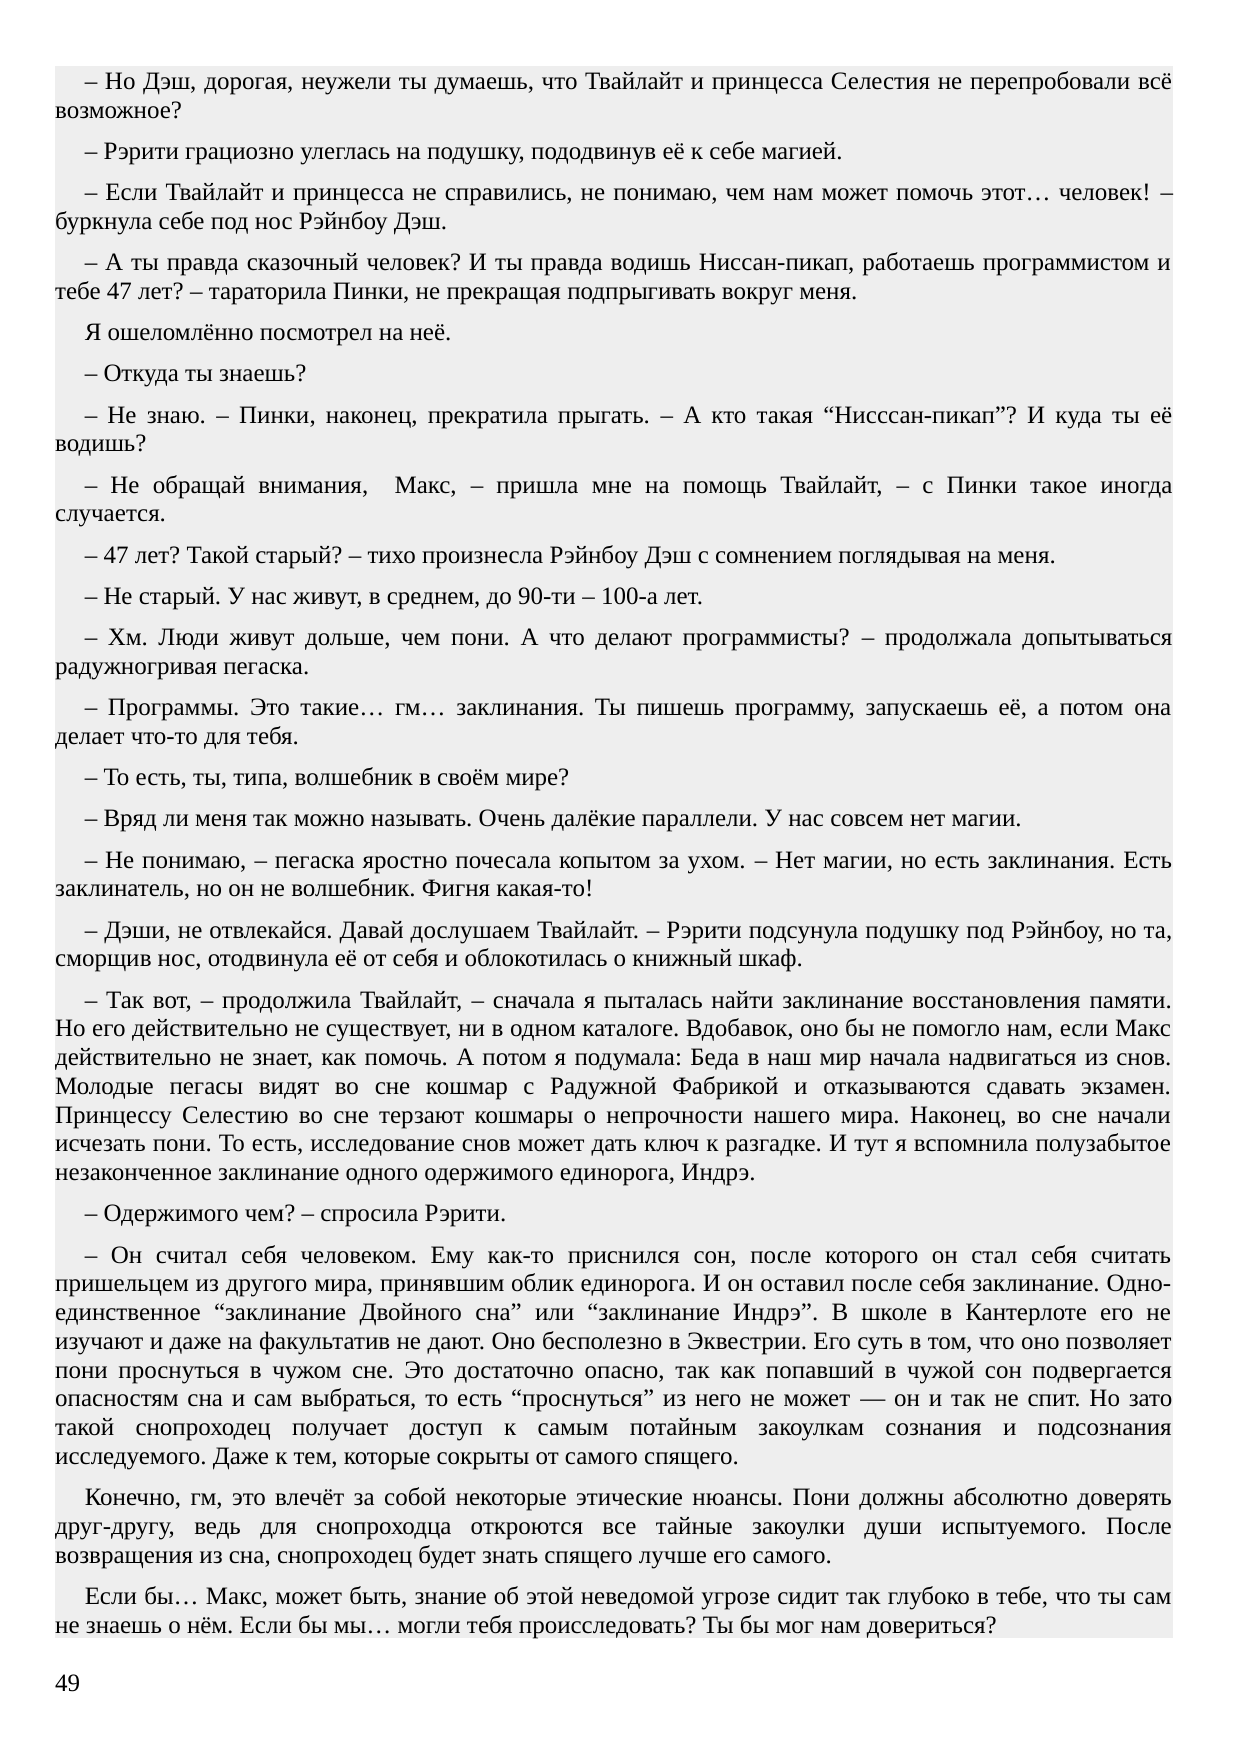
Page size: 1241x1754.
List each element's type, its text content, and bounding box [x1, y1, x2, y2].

text Я ошеломлённо посмотрел на неё. [55, 317, 1173, 346]
text – Не знаю. – Пинки, наконец, прекратила прыгать. – А кто такая “Нисссан-пикап”? И куда ты её водишь? [55, 400, 1173, 457]
text – А ты правда сказочный человек? И ты правда водишь Ниссан-пикап, работаешь программистом и тебе 47 лет? – тараторила Пинки, не прекращая подпрыгивать вокруг меня. [55, 247, 1173, 305]
text – Дэши, не отвлекайся. Давай дослушаем Твайлайт. – Рэрити подсунула подушку под Рэйнбоу, но та, сморщив нос, отодвинула её от себя и облокотилась о книжный шкаф. [55, 915, 1173, 972]
text Если бы… Макс, может быть, знание об этой неведомой угрозе сидит так глубоко в тебе, что ты сам не знаешь о нём. Если бы мы… могли тебя происследовать? Ты бы мог нам довериться? [55, 1581, 1173, 1638]
text – Так вот, – продолжила Твайлайт, – сначала я пыталась найти заклинание восстановления памяти. Но его действительно не существует, ни в одном каталоге. Вдобавок, оно бы не помогло нам, если Макс действительно не знает, как помочь. А потом я подумала: Беда в наш мир начала надвигаться из снов. Молодые пегасы видят во сне кошмар с Радужной Фабрикой и отказываются сдавать экзамен. Принцессу Селестию во сне терзают кошмары о непрочности нашего мира. Наконец, во сне начали исчезать пони. То есть, исследование снов может дать ключ к разгадке. И тут я вспомнила полузабытое незаконченное заклинание одного одержимого единорога, Индрэ. [55, 985, 1173, 1186]
text – Не обращай внимания, Макс, – пришла мне на помощь Твайлайт, – с Пинки такое иногда случается. [55, 470, 1173, 527]
text – Хм. Люди живут дольше, чем пони. А что делают программисты? – продолжала допытываться радужногривая пегаска. [55, 622, 1173, 680]
text – 47 лет? Такой старый? – тихо произнесла Рэйнбоу Дэш с сомнением поглядывая на меня. [55, 540, 1173, 568]
text – Не понимаю, – пегаска яростно почесала копытом за ухом. – Нет магии, но есть заклинания. Есть заклинатель, но он не волшебник. Фигня какая-то! [55, 845, 1173, 902]
text – Если Твайлайт и принцесса не справились, не понимаю, чем нам может помочь этот… человек! – буркнула себе под нос Рэйнбоу Дэш. [55, 177, 1173, 235]
text – Программы. Это такие… гм… заклинания. Ты пишешь программу, запускаешь её, а потом она делает что-то для тебя. [55, 692, 1173, 750]
text – Вряд ли меня так можно называть. Очень далёкие параллели. У нас совсем нет магии. [55, 803, 1173, 832]
text Конечно, гм, это влечёт за собой некоторые этические нюансы. Пони должны абсолютно доверять друг-другу, ведь для снопроходца откроются все тайные закоулки души испытуемого. После возвращения из сна, снопроходец будет знать спящего лучше его самого. [55, 1482, 1173, 1568]
text – То есть, ты, типа, волшебник в своём мире? [55, 762, 1173, 791]
text – Он считал себя человеком. Ему как-то приснился сон, после которого он стал себя считать пришельцем из другого мира, принявшим облик единорога. И он оставил после себя заклинание. Одно-единственное “заклинание Двойного сна” или “заклинание Индрэ”. В школе в Кантерлоте его не изучают и даже на факультатив не дают. Оно бесполезно в Эквестрии. Его суть в том, что оно позволяет пони проснуться в чужом сне. Это достаточно опасно, так как попавший в чужой сон подвергается опасностям сна и сам выбраться, то есть “проснуться” из него не может — он и так не спит. Но зато такой снопроходец получает доступ к самым потайным закоулкам сознания и подсознания исследуемого. Даже к тем, которые сокрыты от самого спящего. [55, 1240, 1173, 1470]
text – Одержимого чем? – спросила Рэрити. [55, 1198, 1173, 1227]
text – Откуда ты знаешь? [55, 358, 1173, 387]
text – Не старый. У нас живут, в среднем, до 90-ти – 100-а лет. [55, 581, 1173, 610]
text – Рэрити грациозно улеглась на подушку, пододвинув её к себе магией. [55, 136, 1173, 165]
text – Но Дэш, дорогая, неужели ты думаешь, что Твайлайт и принцесса Селестия не перепробовали всё возможное? [55, 66, 1173, 123]
